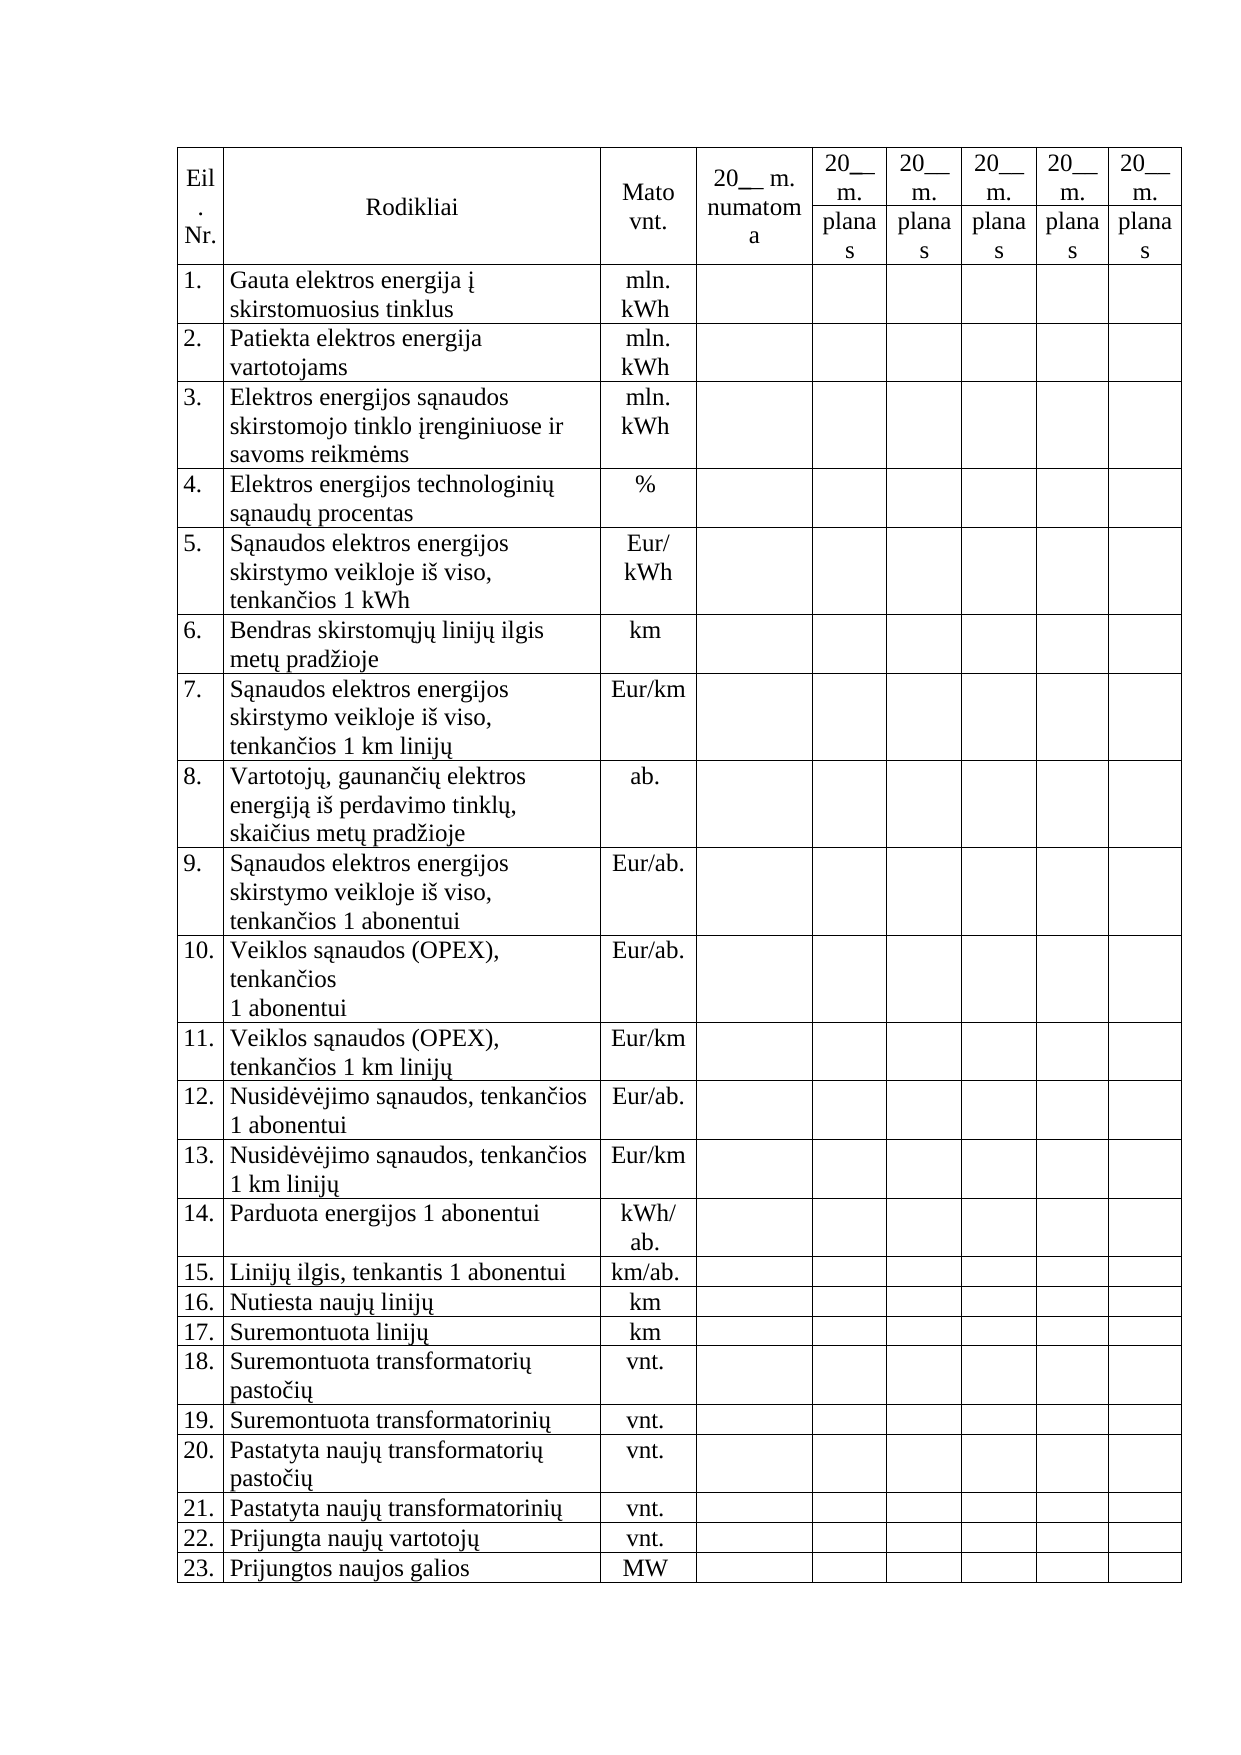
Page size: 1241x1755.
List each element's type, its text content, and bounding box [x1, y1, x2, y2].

table_cell [1037, 1523, 1108, 1552]
table_cell [887, 469, 961, 527]
table_cell [962, 382, 1036, 468]
table_cell 7. [178, 674, 223, 760]
table_cell [813, 936, 886, 1022]
table_cell Eur/km [601, 1023, 696, 1080]
table_cell [813, 1140, 886, 1197]
table_cell [813, 1405, 886, 1434]
table_cell [887, 936, 961, 1022]
table_cell vnt. [601, 1435, 696, 1492]
table_cell MW [601, 1553, 696, 1582]
table_cell [887, 1317, 961, 1345]
table_cell [813, 382, 886, 468]
table_cell Bendras skirstomųjų linijų ilgis metų pradžioje [224, 615, 600, 673]
table_cell [962, 1493, 1036, 1522]
table_cell [1037, 1199, 1108, 1256]
table_header 20__ m. [887, 148, 961, 205]
table_cell [1109, 1317, 1181, 1345]
table_cell planas [1109, 206, 1181, 264]
table_cell [962, 265, 1036, 322]
table_cell [887, 265, 961, 322]
table_cell [962, 1435, 1036, 1492]
table_cell [697, 1523, 812, 1552]
table_cell [962, 761, 1036, 847]
table_cell vnt. [601, 1346, 696, 1404]
table_cell [813, 528, 886, 614]
table_cell [887, 1199, 961, 1256]
table_cell [1109, 615, 1181, 673]
table_cell [962, 528, 1036, 614]
table_cell planas [813, 206, 886, 264]
table_cell Sąnaudos elektros energijos skirstymo veikloje iš viso, tenkančios 1 abonentui [224, 848, 600, 934]
table_cell [1109, 265, 1181, 322]
table_cell [813, 1199, 886, 1256]
table_cell 20. [178, 1435, 223, 1492]
table_cell [697, 1199, 812, 1256]
table_cell [697, 1435, 812, 1492]
table_cell 19. [178, 1405, 223, 1434]
table_cell [887, 615, 961, 673]
table_cell vnt. [601, 1523, 696, 1552]
table_cell [1109, 674, 1181, 760]
table_cell [887, 1140, 961, 1197]
table_cell [1109, 1199, 1181, 1256]
table_cell [1037, 1493, 1108, 1522]
table_cell [1109, 761, 1181, 847]
table_cell [697, 1140, 812, 1197]
table_cell [1109, 1287, 1181, 1316]
table_cell [887, 1493, 961, 1522]
table_header 20__ m. numatoma [697, 148, 812, 264]
table_cell km [601, 615, 696, 673]
table_cell Eur/km [601, 1140, 696, 1197]
table_cell [887, 1435, 961, 1492]
table_cell [962, 1287, 1036, 1316]
table_header 20__ m. [1037, 148, 1108, 205]
table_header Eil. Nr. [178, 148, 223, 264]
table_cell [813, 324, 886, 381]
table_cell Eur/kWh [601, 528, 696, 614]
table_cell [1037, 1257, 1108, 1286]
table_cell [962, 1405, 1036, 1434]
table_cell [697, 1287, 812, 1316]
table_cell [1037, 469, 1108, 527]
table_cell [1037, 615, 1108, 673]
table_cell [697, 1346, 812, 1404]
table_cell [1109, 1435, 1181, 1492]
table_cell [962, 1523, 1036, 1552]
table_cell [697, 528, 812, 614]
table_cell [1109, 1081, 1181, 1139]
table_cell [1109, 1523, 1181, 1552]
table_cell 12. [178, 1081, 223, 1139]
table_cell 6. [178, 615, 223, 673]
table_cell [813, 1081, 886, 1139]
table_cell [1037, 1435, 1108, 1492]
table_cell Gauta elektros energija į skirstomuosius tinklus [224, 265, 600, 322]
table_cell Linijų ilgis, tenkantis 1 abonentui [224, 1257, 600, 1286]
table_cell [1037, 1346, 1108, 1404]
table_cell [1037, 674, 1108, 760]
table_cell [1037, 1287, 1108, 1316]
table_cell [1109, 1553, 1181, 1582]
table_cell Nusidėvėjimo sąnaudos, tenkančios 1 abonentui [224, 1081, 600, 1139]
table_cell [1037, 1081, 1108, 1139]
table_cell [1037, 1405, 1108, 1434]
table_header Mato vnt. [601, 148, 696, 264]
table_cell mln. kWh [601, 324, 696, 381]
table_cell [813, 1435, 886, 1492]
table_cell % [601, 469, 696, 527]
table_cell 9. [178, 848, 223, 934]
table_cell Suremontuota linijų [224, 1317, 600, 1345]
table_cell [813, 761, 886, 847]
table_cell [813, 848, 886, 934]
table_cell [962, 1199, 1036, 1256]
table_header 20__ m. [962, 148, 1036, 205]
table_cell [962, 1081, 1036, 1139]
table_cell [697, 936, 812, 1022]
table_cell [887, 528, 961, 614]
table_cell planas [887, 206, 961, 264]
table_cell [697, 615, 812, 673]
table_cell [1109, 324, 1181, 381]
table_cell mln. kWh [601, 382, 696, 468]
table_cell [962, 1553, 1036, 1582]
table_cell [962, 1140, 1036, 1197]
table_cell [697, 1317, 812, 1345]
table_cell Elektros energijos sąnaudos skirstomojo tinklo įrenginiuose ir savoms reikmėms [224, 382, 600, 468]
table_cell Veiklos sąnaudos (OPEX), tenkančios 1 km linijų [224, 1023, 600, 1080]
table_cell [697, 1023, 812, 1080]
table_cell Nusidėvėjimo sąnaudos, tenkančios 1 km linijų [224, 1140, 600, 1197]
table_cell mln. kWh [601, 265, 696, 322]
table_cell [962, 324, 1036, 381]
table_cell [1109, 1140, 1181, 1197]
table_cell [697, 469, 812, 527]
table_cell [887, 1081, 961, 1139]
table_cell [1109, 469, 1181, 527]
table_cell 8. [178, 761, 223, 847]
table_cell [697, 674, 812, 760]
table_cell Sąnaudos elektros energijos skirstymo veikloje iš viso, tenkančios 1 km linijų [224, 674, 600, 760]
table_cell [813, 1493, 886, 1522]
table_cell [887, 848, 961, 934]
table_cell 15. [178, 1257, 223, 1286]
table_cell [887, 324, 961, 381]
table_cell [1109, 382, 1181, 468]
table_cell Suremontuota transformatorinių [224, 1405, 600, 1434]
table_cell ab. [601, 761, 696, 847]
table_cell [887, 1553, 961, 1582]
table_cell [887, 1346, 961, 1404]
table_cell [962, 615, 1036, 673]
table_cell Vartotojų, gaunančių elektros energiją iš perdavimo tinklų, skaičius metų pradžioje [224, 761, 600, 847]
table_cell 10. [178, 936, 223, 1022]
table_cell Eur/km [601, 674, 696, 760]
table_cell 16. [178, 1287, 223, 1316]
table_cell Pastatyta naujų transformatorinių [224, 1493, 600, 1522]
table_cell [1037, 1023, 1108, 1080]
table_cell [887, 1023, 961, 1080]
table_cell [697, 382, 812, 468]
table_cell [697, 848, 812, 934]
table_cell Eur/ab. [601, 1081, 696, 1139]
table_cell 2. [178, 324, 223, 381]
table_cell 13. [178, 1140, 223, 1197]
table_cell [962, 1346, 1036, 1404]
table_cell 21. [178, 1493, 223, 1522]
table_cell [813, 1257, 886, 1286]
table_cell [697, 1405, 812, 1434]
table_cell [1037, 936, 1108, 1022]
table_cell [887, 761, 961, 847]
table_cell [962, 1257, 1036, 1286]
table_cell [697, 265, 812, 322]
table_cell Sąnaudos elektros energijos skirstymo veikloje iš viso, tenkančios 1 kWh [224, 528, 600, 614]
table_cell km [601, 1287, 696, 1316]
table_cell km [601, 1317, 696, 1345]
table_cell [813, 1287, 886, 1316]
table_cell [1037, 761, 1108, 847]
table_cell [1037, 1317, 1108, 1345]
table_cell Veiklos sąnaudos (OPEX), tenkančios 1 abonentui [224, 936, 600, 1022]
table_cell 18. [178, 1346, 223, 1404]
table_cell [697, 761, 812, 847]
table_cell [813, 265, 886, 322]
table_cell [1109, 1405, 1181, 1434]
table_cell 1. [178, 265, 223, 322]
table_cell [962, 1023, 1036, 1080]
table_cell [1109, 1493, 1181, 1522]
table_cell [1037, 1553, 1108, 1582]
table_cell 14. [178, 1199, 223, 1256]
table_cell [697, 1257, 812, 1286]
table_cell [887, 674, 961, 760]
table_cell [887, 382, 961, 468]
table_cell 22. [178, 1523, 223, 1552]
table_cell km/ab. [601, 1257, 696, 1286]
table_cell 3. [178, 382, 223, 468]
table_cell Suremontuota transformatorių pastočių [224, 1346, 600, 1404]
table_cell planas [1037, 206, 1108, 264]
table_cell [697, 1081, 812, 1139]
table_cell kWh/ab. [601, 1199, 696, 1256]
table_cell [697, 1493, 812, 1522]
table_cell [962, 1317, 1036, 1345]
table_cell [1037, 848, 1108, 934]
table_cell [887, 1523, 961, 1552]
table_cell [813, 469, 886, 527]
table_cell [1037, 528, 1108, 614]
table_header 20__ m. [813, 148, 886, 205]
table_cell [813, 1023, 886, 1080]
table_cell Parduota energijos 1 abonentui [224, 1199, 600, 1256]
table_cell [1109, 1257, 1181, 1286]
table_cell [962, 469, 1036, 527]
table_cell vnt. [601, 1493, 696, 1522]
table_cell Eur/ab. [601, 936, 696, 1022]
table_cell [1109, 528, 1181, 614]
table_cell [1037, 1140, 1108, 1197]
table_header 20__ m. [1109, 148, 1181, 205]
table_cell Prijungta naujų vartotojų [224, 1523, 600, 1552]
table_cell 4. [178, 469, 223, 527]
table_cell [1037, 265, 1108, 322]
table_cell Patiekta elektros energija vartotojams [224, 324, 600, 381]
table_cell [813, 1317, 886, 1345]
table_cell [1037, 382, 1108, 468]
table_cell [697, 1553, 812, 1582]
table_cell 17. [178, 1317, 223, 1345]
table_cell Elektros energijos technologinių sąnaudų procentas [224, 469, 600, 527]
table_cell 11. [178, 1023, 223, 1080]
table_cell [813, 674, 886, 760]
table_cell [962, 674, 1036, 760]
table_cell 5. [178, 528, 223, 614]
table_cell [887, 1257, 961, 1286]
table_cell Eur/ab. [601, 848, 696, 934]
table_cell [887, 1287, 961, 1316]
table_cell [813, 615, 886, 673]
table_cell [1037, 324, 1108, 381]
table_cell [1109, 1346, 1181, 1404]
table_cell [962, 848, 1036, 934]
table_cell [1109, 936, 1181, 1022]
table_cell Prijungtos naujos galios [224, 1553, 600, 1582]
table_cell [962, 936, 1036, 1022]
table_header Rodikliai [224, 148, 600, 264]
table_cell [1109, 1023, 1181, 1080]
table_cell [697, 324, 812, 381]
table_cell 23. [178, 1553, 223, 1582]
table_cell [813, 1346, 886, 1404]
table_cell [1109, 848, 1181, 934]
table_cell [813, 1523, 886, 1552]
table_cell planas [962, 206, 1036, 264]
table_cell Pastatyta naujų transformatorių pastočių [224, 1435, 600, 1492]
table_cell Nutiesta naujų linijų [224, 1287, 600, 1316]
table_cell [813, 1553, 886, 1582]
table_cell vnt. [601, 1405, 696, 1434]
table_cell [887, 1405, 961, 1434]
